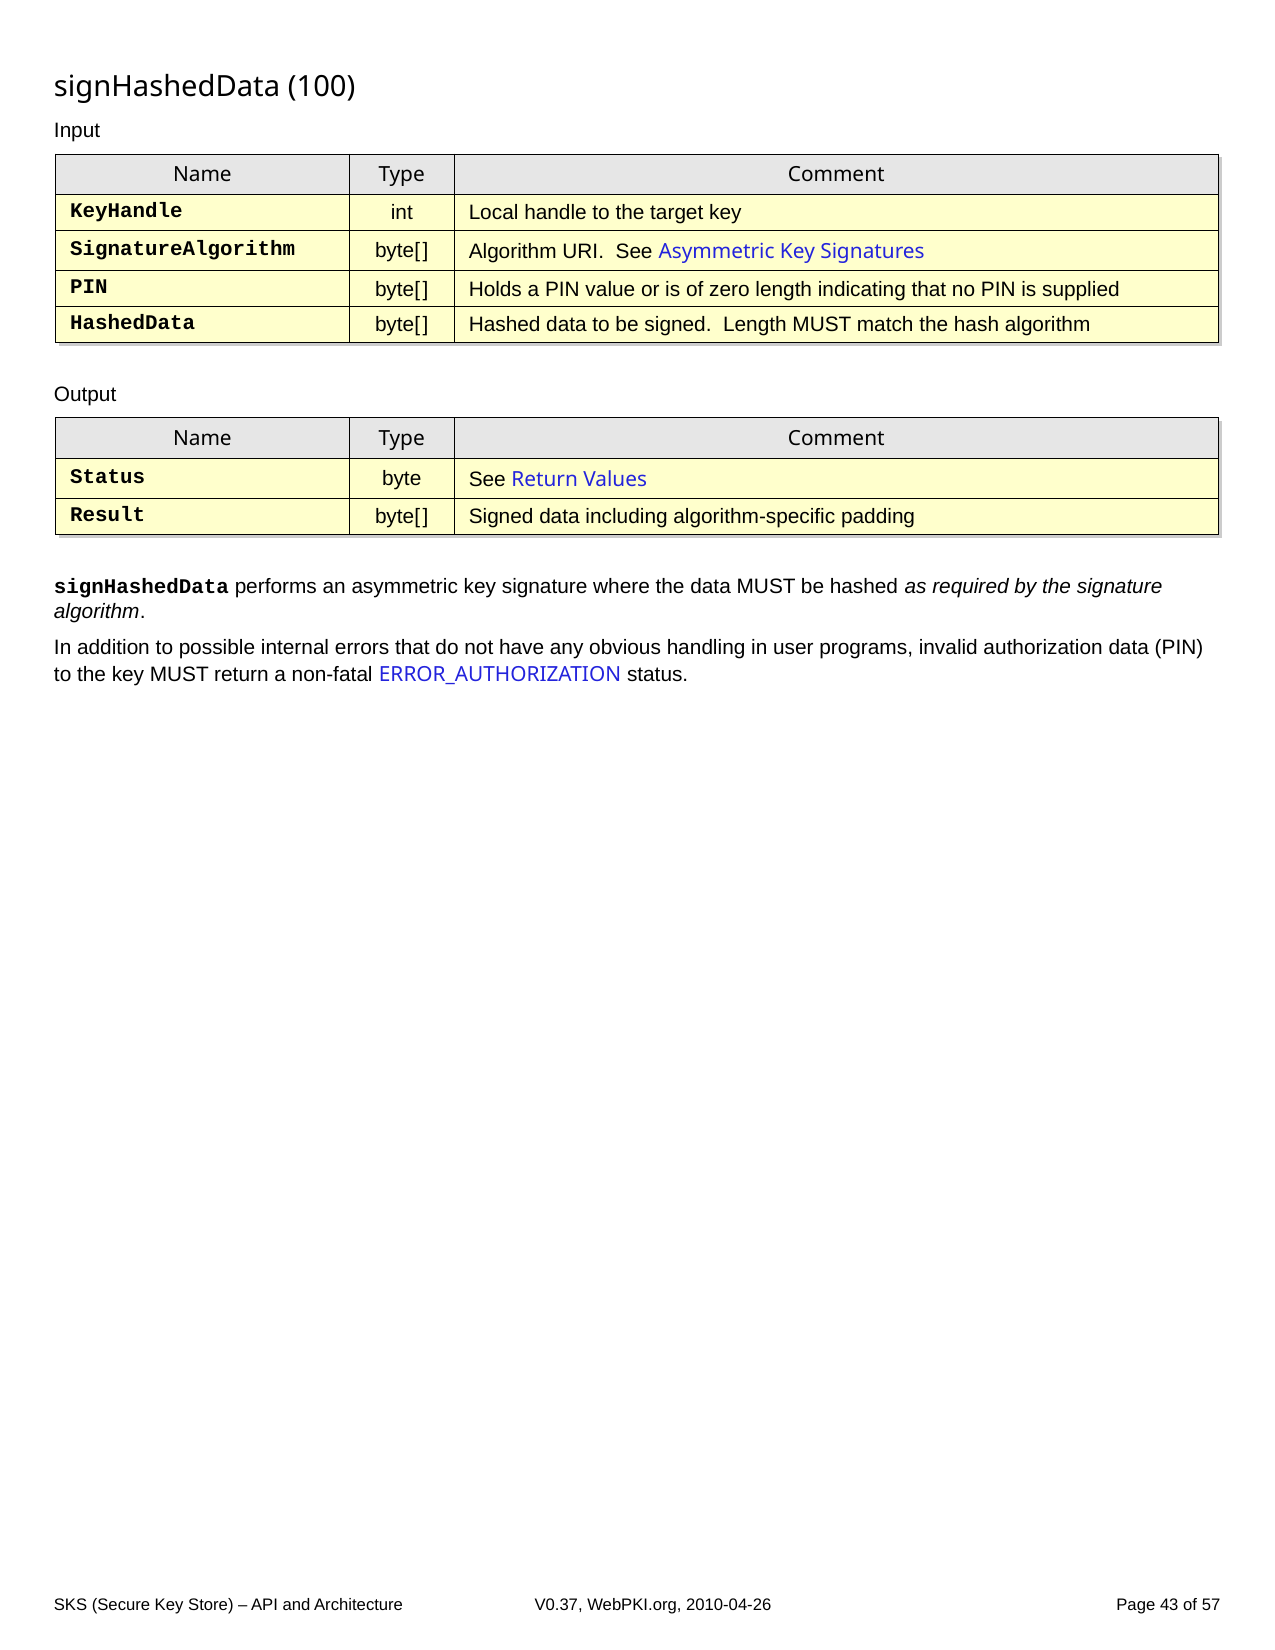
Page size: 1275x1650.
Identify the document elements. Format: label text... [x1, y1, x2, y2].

text In addition to possible internal errors that do not have any obvious handling in user programs, invalid authorization data (PIN) to the key MUST return a non-fatal ERROR_AUTHORIZATION status. [54, 635, 1221, 687]
table_cell Result [56, 499, 349, 534]
table_cell HashedData [56, 307, 349, 342]
table_cell Status [56, 459, 349, 498]
table_cell byte⁮[ ] [350, 499, 454, 534]
table_cell byte [350, 459, 454, 498]
table_header Comment [455, 155, 1218, 194]
table_header Type [350, 418, 454, 458]
table_cell byte⁮[ ] [350, 231, 454, 270]
table_cell PIN [56, 271, 349, 306]
table_cell byte⁮[ ] [350, 307, 454, 342]
table_cell Hashed data to be signed. Length MUST match the hash algorithm [455, 307, 1218, 342]
subtitle signHashedData (100) [54, 66, 1221, 105]
table_cell See Return Values [455, 459, 1218, 498]
table_header Name [56, 418, 349, 458]
table_cell Local handle to the target key [455, 195, 1218, 230]
table_cell SignatureAlgorithm [56, 231, 349, 270]
text Input [54, 118, 1221, 142]
text Output [54, 382, 1221, 406]
table_cell Algorithm URI. See Asymmetric Key Signatures ‎ [455, 231, 1218, 270]
table_header Name [56, 155, 349, 194]
table_cell Holds a PIN value or is of zero length indicating that no PIN is supplied [455, 271, 1218, 306]
table_cell byte⁮[ ] [350, 271, 454, 306]
table_cell Signed data including algorithm-specific padding [455, 499, 1218, 534]
table_cell KeyHandle [56, 195, 349, 230]
table_header Type [350, 155, 454, 194]
text signHashedData performs an asymmetric key signature where the data MUST be hashed as required by the signature algorithm. [54, 573, 1221, 623]
table_cell int [350, 195, 454, 230]
table_header Comment [455, 418, 1218, 458]
